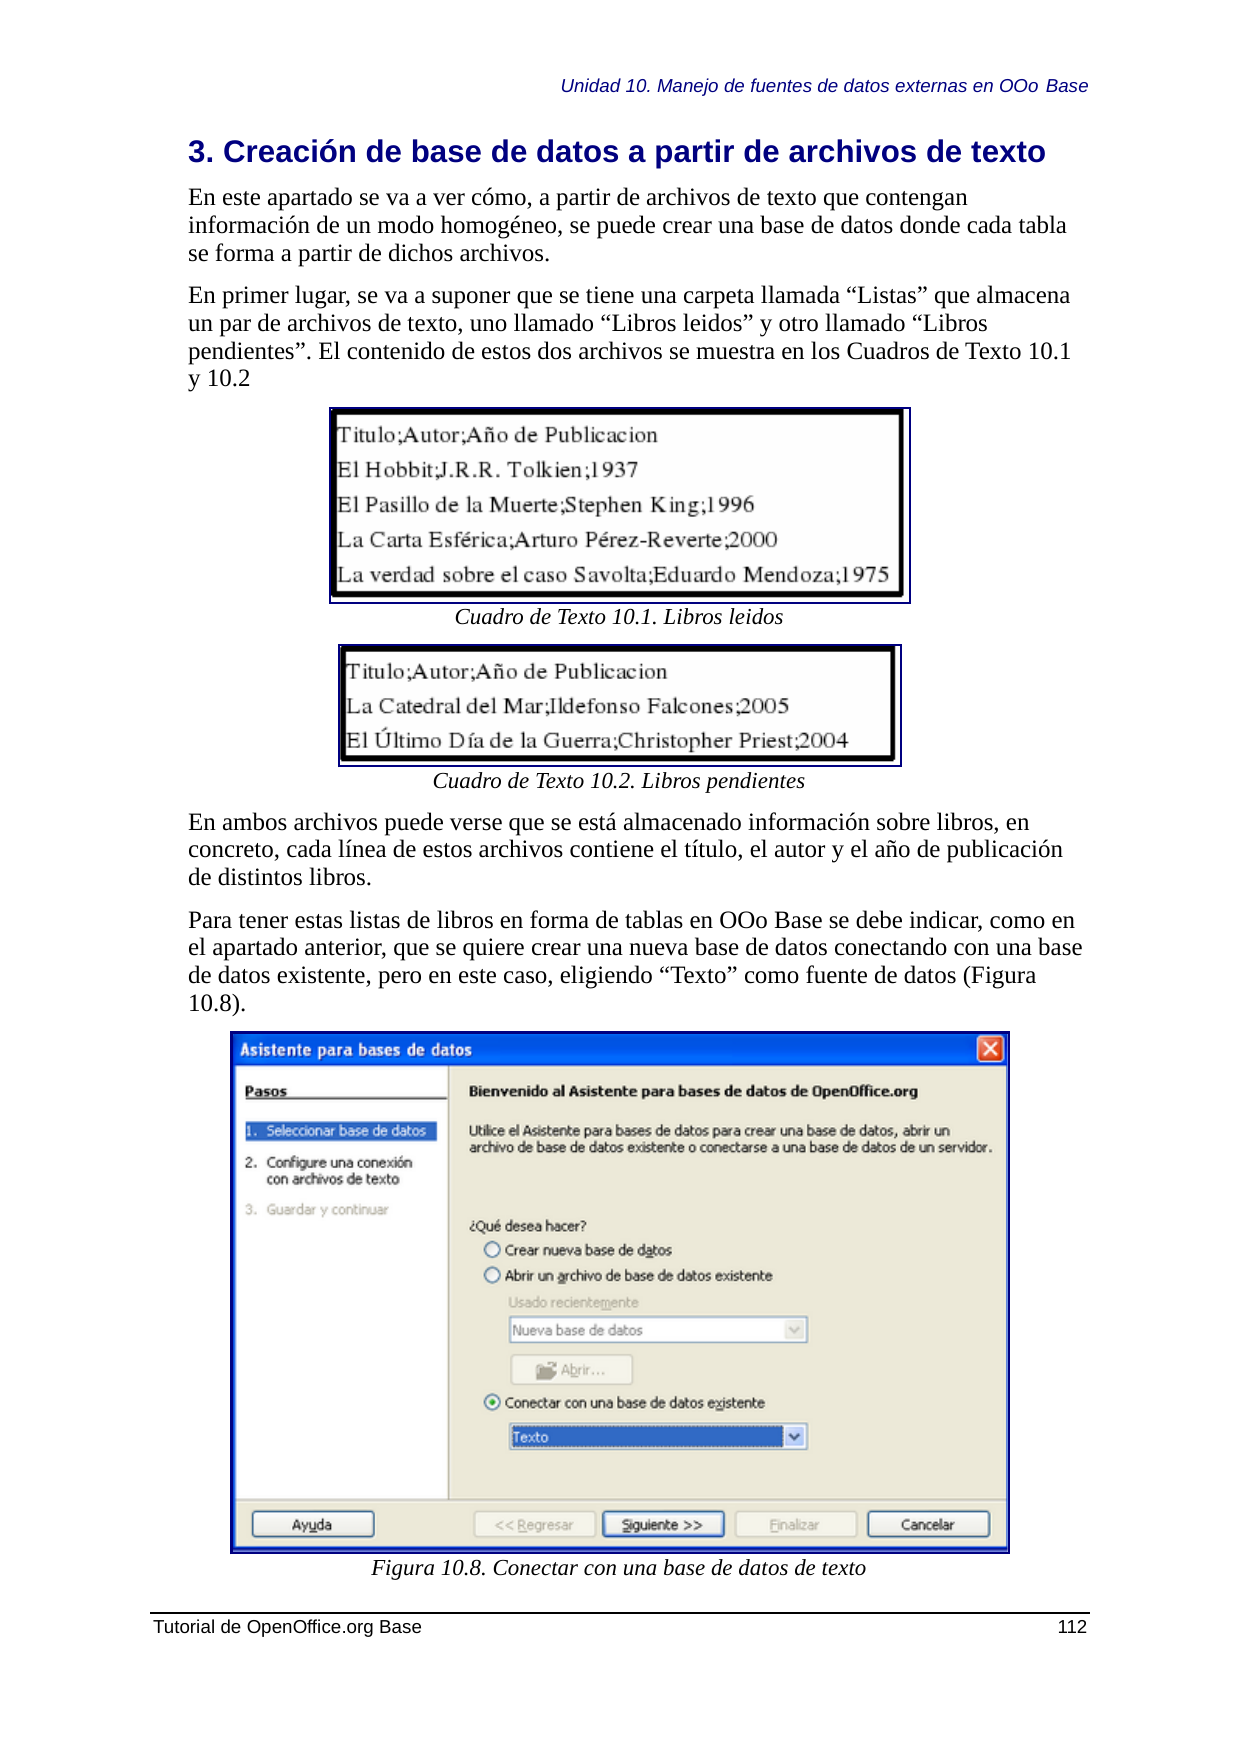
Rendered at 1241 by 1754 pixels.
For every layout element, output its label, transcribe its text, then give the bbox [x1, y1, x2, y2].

text Para tener estas listas de libros en forma de tablas en OOo Base se debe indicar, como en el apartado anterior, que se quiere crear una nueva base de datos conectando con una base de datos existente, pero en este caso, eligiendo “Texto” como fuente de datos (Figura 10.8). [188, 906, 1090, 1017]
text En ambos archivos puede verse que se está almacenado información sobre libros, en concreto, cada línea de estos archivos contiene el título, el autor y el año de publicación de distintos libros. [188, 808, 1090, 891]
picture [340, 646, 900, 765]
text En este apartado se va a ver cómo, a partir de archivos de texto que contengan información de un modo homogéneo, se puede crear una base de datos donde cada tabla se forma a partir de dichos archivos. [188, 183, 1090, 267]
subtitle Creación de base de datos a partir de archivos de texto [188, 134, 1090, 169]
text Cuadro de Texto 10.2. Libros pendientes [150, 765, 1090, 793]
text Cuadro de Texto 10.1. Libros leidos [150, 602, 1090, 629]
picture [233, 1034, 1008, 1552]
text Figura 10.8. Conectar con una base de datos de texto [150, 1552, 1090, 1580]
text En primer lugar, se va a suponer que se tiene una carpeta llamada “Listas” que almacena un par de archivos de texto, uno llamado “Libros leidos” y otro llamado “Libros pendientes”. El contenido de estos dos archivos se muestra en los Cuadros de Texto 10.1 y 10.2 [188, 281, 1090, 392]
picture [331, 409, 909, 602]
